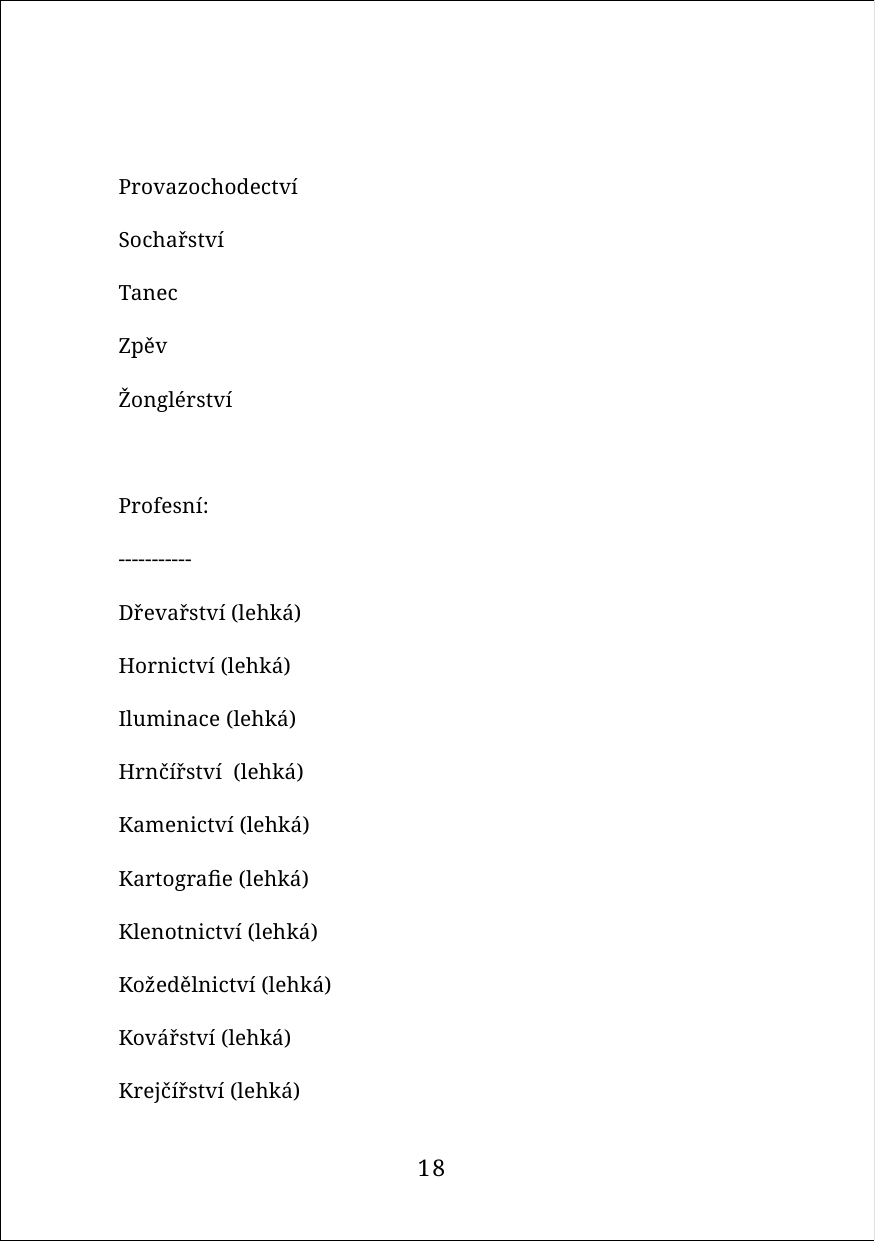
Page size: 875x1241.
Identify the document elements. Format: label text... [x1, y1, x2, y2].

text Zpěv [118, 331, 756, 360]
text Tanec [118, 278, 756, 307]
text Profesní: [118, 491, 756, 519]
text Kovářství (lehká) [118, 1023, 756, 1052]
text Krejčířství (lehká) [118, 1077, 756, 1105]
text Provazochodectví [118, 172, 756, 200]
text Žonglérství [118, 385, 756, 413]
text Kožedělnictví (lehká) [118, 970, 756, 999]
text Kartografie (lehká) [118, 864, 756, 892]
text Hrnčířství (lehká) [118, 757, 756, 786]
text Iluminace (lehká) [118, 704, 756, 732]
text Hornictví (lehká) [118, 651, 756, 679]
text Klenotnictví (lehká) [118, 917, 756, 945]
text Kamenictví (lehká) [118, 811, 756, 839]
text Dřevařství (lehká) [118, 598, 756, 626]
text Sochařství [118, 225, 756, 253]
text ----------- [118, 544, 756, 573]
